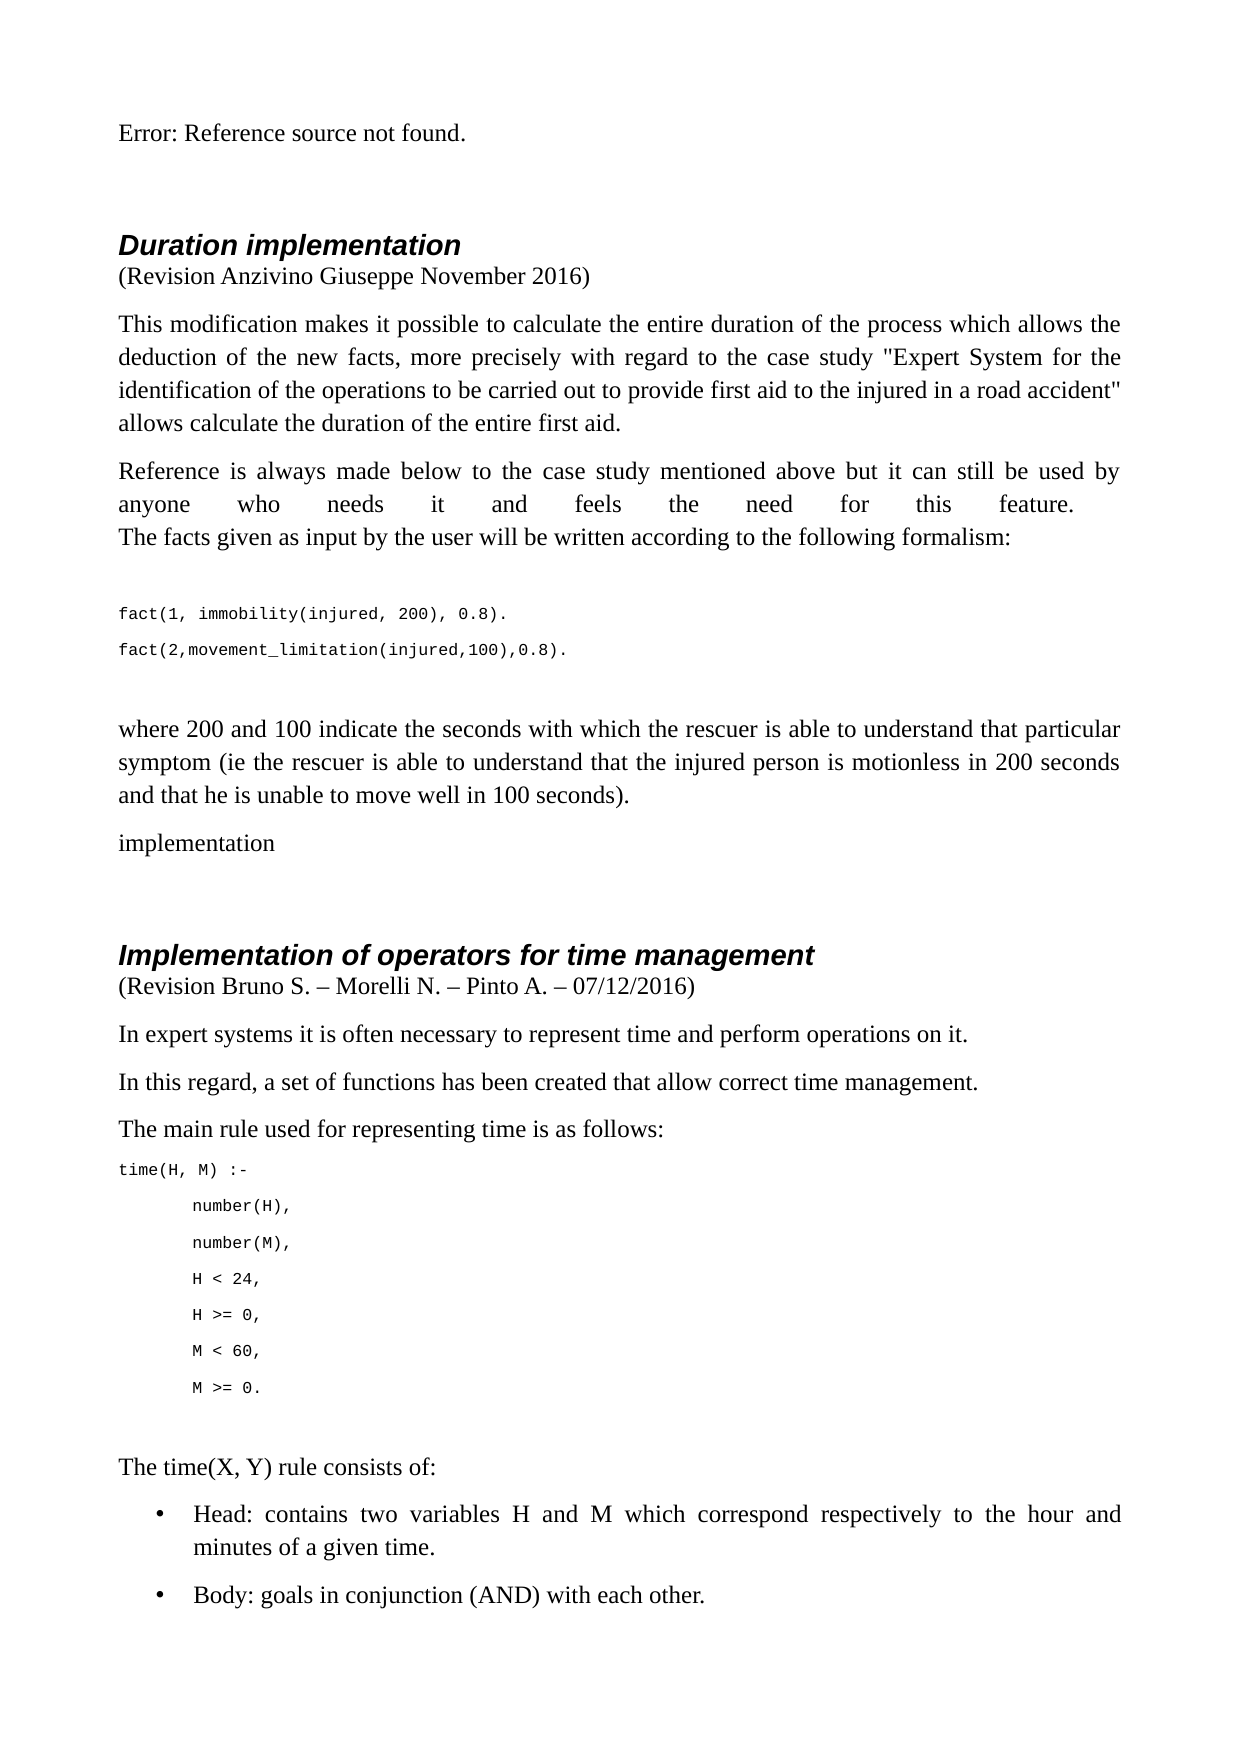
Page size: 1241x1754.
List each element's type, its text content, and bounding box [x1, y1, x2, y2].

text number(M), [118, 1234, 1122, 1253]
text The main rule used for representing time is as follows: [118, 1114, 1122, 1143]
text Error: Reference source not found. [118, 118, 1122, 147]
text In this regard, a set of functions has been created that allow correct time management. [118, 1067, 1122, 1095]
text (Revision Anzivino Giuseppe November 2016) [118, 261, 1122, 290]
text M >= 0. [118, 1379, 1122, 1398]
text In expert systems it is often necessary to represent time and perform operations on it. [118, 1019, 1122, 1048]
list Body: goals in conjunction (AND) with each other. [156, 1580, 1122, 1609]
text implementation [118, 828, 1122, 857]
text H >= 0, [118, 1307, 1122, 1326]
text where 200 and 100 indicate the seconds with which the rescuer is able to understand that particular symptom (ie the rescuer is able to understand that the injured person is motionless in 200 seconds and that he is unable to move well in 100 seconds). [118, 714, 1122, 809]
text fact(1, immobility(injured, 200), 0.8). [118, 606, 1122, 624]
text (Revision Bruno S. – Morelli N. – Pinto A. – 07/12/2016) [118, 971, 1122, 1000]
subtitle Implementation of operators for time management [118, 938, 1122, 971]
text number(H), [118, 1198, 1122, 1217]
text M < 60, [118, 1343, 1122, 1362]
text The time(X, Y) rule consists of: [118, 1452, 1122, 1481]
text H < 24, [118, 1271, 1122, 1289]
list Head: contains two variables H and M which correspond respectively to the hour and minutes of a given time. [156, 1499, 1122, 1561]
text Reference is always made below to the case study mentioned above but it can still be used by anyone who needs it and feels the need for this feature. The facts given as input by the user will be written according to the following formalism: [118, 456, 1122, 551]
text time(H, M) :- [118, 1162, 1122, 1181]
subtitle Duration implementation [118, 228, 1122, 261]
text fact(2,movement_limitation(injured,100),0.8). [118, 642, 1122, 661]
text This modification makes it possible to calculate the entire duration of the process which allows the deduction of the new facts, more precisely with regard to the case study "Expert System for the identification of the operations to be carried out to provide first aid to the injured in a road accident" allows calculate the duration of the entire first aid. [118, 309, 1122, 437]
